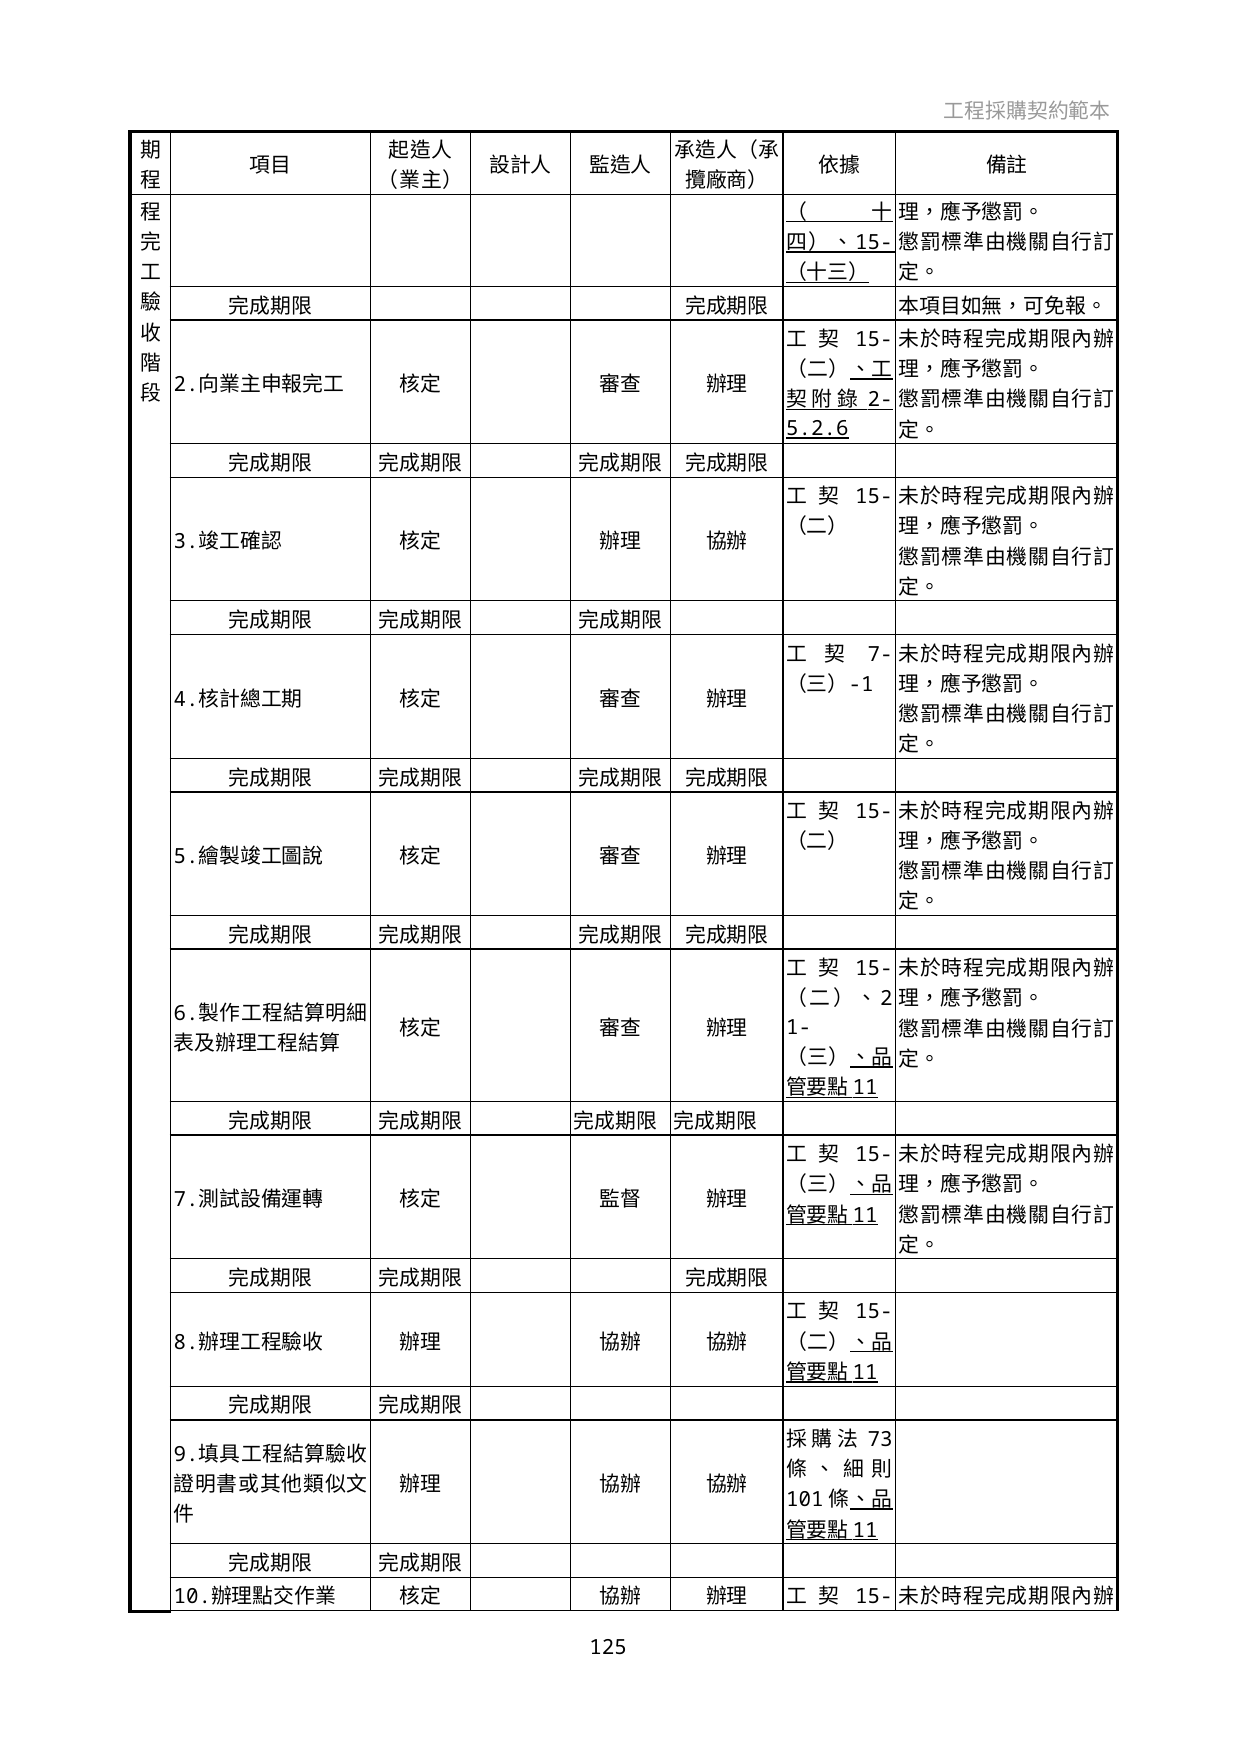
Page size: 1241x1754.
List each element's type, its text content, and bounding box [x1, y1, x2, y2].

table_cell 未於時程完成期限內辦理，應予懲罰。 懲罰標準由機關自行訂定。 [896, 321, 1116, 443]
table_cell 完成期限 [371, 444, 470, 476]
table_cell [471, 195, 570, 286]
table_cell [571, 1387, 670, 1419]
table_cell 完成期限 [171, 601, 370, 634]
table_header 設計人 [471, 133, 570, 193]
table_cell [896, 1102, 1116, 1134]
table_cell 理，應予懲罰。 懲罰標準由機關自行訂定。 [896, 195, 1116, 286]
table_cell 完成期限 [171, 1102, 370, 1134]
table_cell 10.辦理點交作業 [171, 1578, 370, 1610]
table_cell [571, 1259, 670, 1292]
table_cell 未於時程完成期限內辦 [896, 1578, 1116, 1610]
table_cell [784, 601, 895, 634]
table_cell [784, 1259, 895, 1292]
table_cell 完成期限 [171, 1259, 370, 1292]
table_cell 完成期限 [171, 287, 370, 319]
table_cell 核定 [371, 793, 470, 915]
table_cell 辦理 [671, 1578, 782, 1610]
table_cell 8.辦理工程驗收 [171, 1293, 370, 1386]
table_cell 完成期限 [671, 1259, 782, 1292]
table_cell [896, 759, 1116, 791]
table_cell 完成期限 [571, 444, 670, 476]
table_cell 工契7-（三）-1 [784, 635, 895, 758]
table_cell [571, 287, 670, 319]
table_cell [471, 950, 570, 1101]
table_cell 6.製作工程結算明細表及辦理工程結算 [171, 950, 370, 1101]
table_cell 4.核計總工期 [171, 635, 370, 758]
table_cell [784, 287, 895, 319]
table_cell [896, 1259, 1116, 1292]
table_cell [471, 1293, 570, 1386]
table_cell 審查 [571, 321, 670, 443]
table_cell [896, 601, 1116, 634]
table_cell [896, 1387, 1116, 1419]
table_cell [671, 1387, 782, 1419]
table_cell 採購法73條、細則101條、品管要點11 [784, 1421, 895, 1543]
table_cell [471, 444, 570, 476]
table_cell 完成期限 [671, 287, 782, 319]
table_cell 完成期限 [571, 601, 670, 634]
table_cell 完成期限 [571, 916, 670, 948]
table_cell [471, 1102, 570, 1134]
table_cell 完成期限 [171, 759, 370, 791]
table_cell 工契15- [784, 1578, 895, 1610]
table_cell [471, 793, 570, 915]
table_cell 5.繪製竣工圖說 [171, 793, 370, 915]
table_cell 辦理 [671, 635, 782, 758]
table_cell 核定 [371, 950, 470, 1101]
table_cell 核定 [371, 1578, 470, 1610]
table_cell 程完工驗收階段 [132, 195, 170, 1610]
table_cell [896, 1544, 1116, 1576]
table_cell 辦理 [671, 1136, 782, 1258]
table_cell 審查 [571, 635, 670, 758]
table_cell 工契15-（三）、品管要點11 [784, 1136, 895, 1258]
table_cell [571, 195, 670, 286]
table_cell 完成期限 [571, 759, 670, 791]
table_header 承造人（承攬廠商） [671, 133, 782, 193]
table_cell 工契15-（二）、品管要點11 [784, 1293, 895, 1386]
table_cell 未於時程完成期限內辦理，應予懲罰。 懲罰標準由機關自行訂定。 [896, 478, 1116, 600]
table_cell 3.竣工確認 [171, 478, 370, 600]
table_cell [471, 1544, 570, 1576]
table_cell [671, 195, 782, 286]
table_cell 辦理 [571, 478, 670, 600]
table_cell [471, 759, 570, 791]
table_cell 完成期限 [171, 444, 370, 476]
table_cell 完成期限 [371, 759, 470, 791]
table_cell [896, 1293, 1116, 1386]
table_cell [471, 287, 570, 319]
table_cell 核定 [371, 321, 470, 443]
table_cell 完成期限 [371, 1259, 470, 1292]
table_cell 未於時程完成期限內辦理，應予懲罰。 懲罰標準由機關自行訂定。 [896, 793, 1116, 915]
table_cell [471, 601, 570, 634]
table_cell [784, 444, 895, 476]
table_cell 完成期限 [571, 1102, 670, 1134]
table_cell 7.測試設備運轉 [171, 1136, 370, 1258]
table_cell [471, 1578, 570, 1610]
table_cell 完成期限 [671, 759, 782, 791]
table_cell [471, 321, 570, 443]
table_cell [471, 916, 570, 948]
table_cell [471, 1421, 570, 1543]
table_cell 工契15-（二）、21-（三）、品管要點11 [784, 950, 895, 1101]
table_header 項目 [171, 133, 370, 193]
table_cell [371, 287, 470, 319]
table_cell 辦理 [371, 1293, 470, 1386]
table_header 依據 [784, 133, 895, 193]
table_cell 辦理 [671, 950, 782, 1101]
table_cell [371, 195, 470, 286]
table_cell 未於時程完成期限內辦理，應予懲罰。 懲罰標準由機關自行訂定。 [896, 635, 1116, 758]
table_cell [784, 1387, 895, 1419]
table_cell 完成期限 [371, 1102, 470, 1134]
table_cell [896, 1421, 1116, 1543]
table_header 期程 [132, 133, 170, 193]
table_cell 核定 [371, 635, 470, 758]
table_cell 未於時程完成期限內辦理，應予懲罰。 懲罰標準由機關自行訂定。 [896, 950, 1116, 1101]
table_cell 2.向業主申報完工 [171, 321, 370, 443]
table_cell [471, 1259, 570, 1292]
table_cell 核定 [371, 478, 470, 600]
table_cell [784, 1102, 895, 1134]
table_cell 完成期限 [671, 1102, 782, 1134]
table_cell 審查 [571, 950, 670, 1101]
table_cell 辦理 [671, 793, 782, 915]
table_cell 核定 [371, 1136, 470, 1258]
table_cell 協辦 [571, 1421, 670, 1543]
table_cell [671, 601, 782, 634]
table_cell [784, 759, 895, 791]
table_header 起造人 （業主） [371, 133, 470, 193]
table_cell 辦理 [371, 1421, 470, 1543]
table_cell 協辦 [571, 1293, 670, 1386]
table_cell 完成期限 [371, 1387, 470, 1419]
table_cell [471, 478, 570, 600]
table_cell （十四）、15-（十三） [784, 195, 895, 286]
table_cell [571, 1544, 670, 1576]
table_cell 審查 [571, 793, 670, 915]
table_cell 協辦 [671, 1421, 782, 1543]
table_cell [171, 195, 370, 286]
table_cell [471, 1136, 570, 1258]
table_cell [784, 1544, 895, 1576]
table_cell [471, 1387, 570, 1419]
table_cell 完成期限 [371, 916, 470, 948]
table_cell 工契15-（二）、工契附錄2-5.2.6 [784, 321, 895, 443]
table_cell 完成期限 [171, 1387, 370, 1419]
table_cell 完成期限 [171, 1544, 370, 1576]
table_cell 9.填具工程結算驗收證明書或其他類似文件 [171, 1421, 370, 1543]
table_cell 完成期限 [371, 1544, 470, 1576]
table_cell 完成期限 [671, 444, 782, 476]
table_cell 協辦 [571, 1578, 670, 1610]
table_cell 完成期限 [171, 916, 370, 948]
table_cell 未於時程完成期限內辦理，應予懲罰。 懲罰標準由機關自行訂定。 [896, 1136, 1116, 1258]
table_cell [896, 444, 1116, 476]
table_cell [896, 916, 1116, 948]
table_cell 本項目如無，可免報。 [896, 287, 1116, 319]
table_cell [784, 916, 895, 948]
table_cell 工契15-（二） [784, 793, 895, 915]
table_cell 監督 [571, 1136, 670, 1258]
table_cell 協辦 [671, 1293, 782, 1386]
table_header 備註 [896, 133, 1116, 193]
table_cell [671, 1544, 782, 1576]
table_cell 完成期限 [671, 916, 782, 948]
table_cell 工契15-（二） [784, 478, 895, 600]
table_header 監造人 [571, 133, 670, 193]
table_cell 完成期限 [371, 601, 470, 634]
table_cell [471, 635, 570, 758]
table_cell 協辦 [671, 478, 782, 600]
table_cell 辦理 [671, 321, 782, 443]
